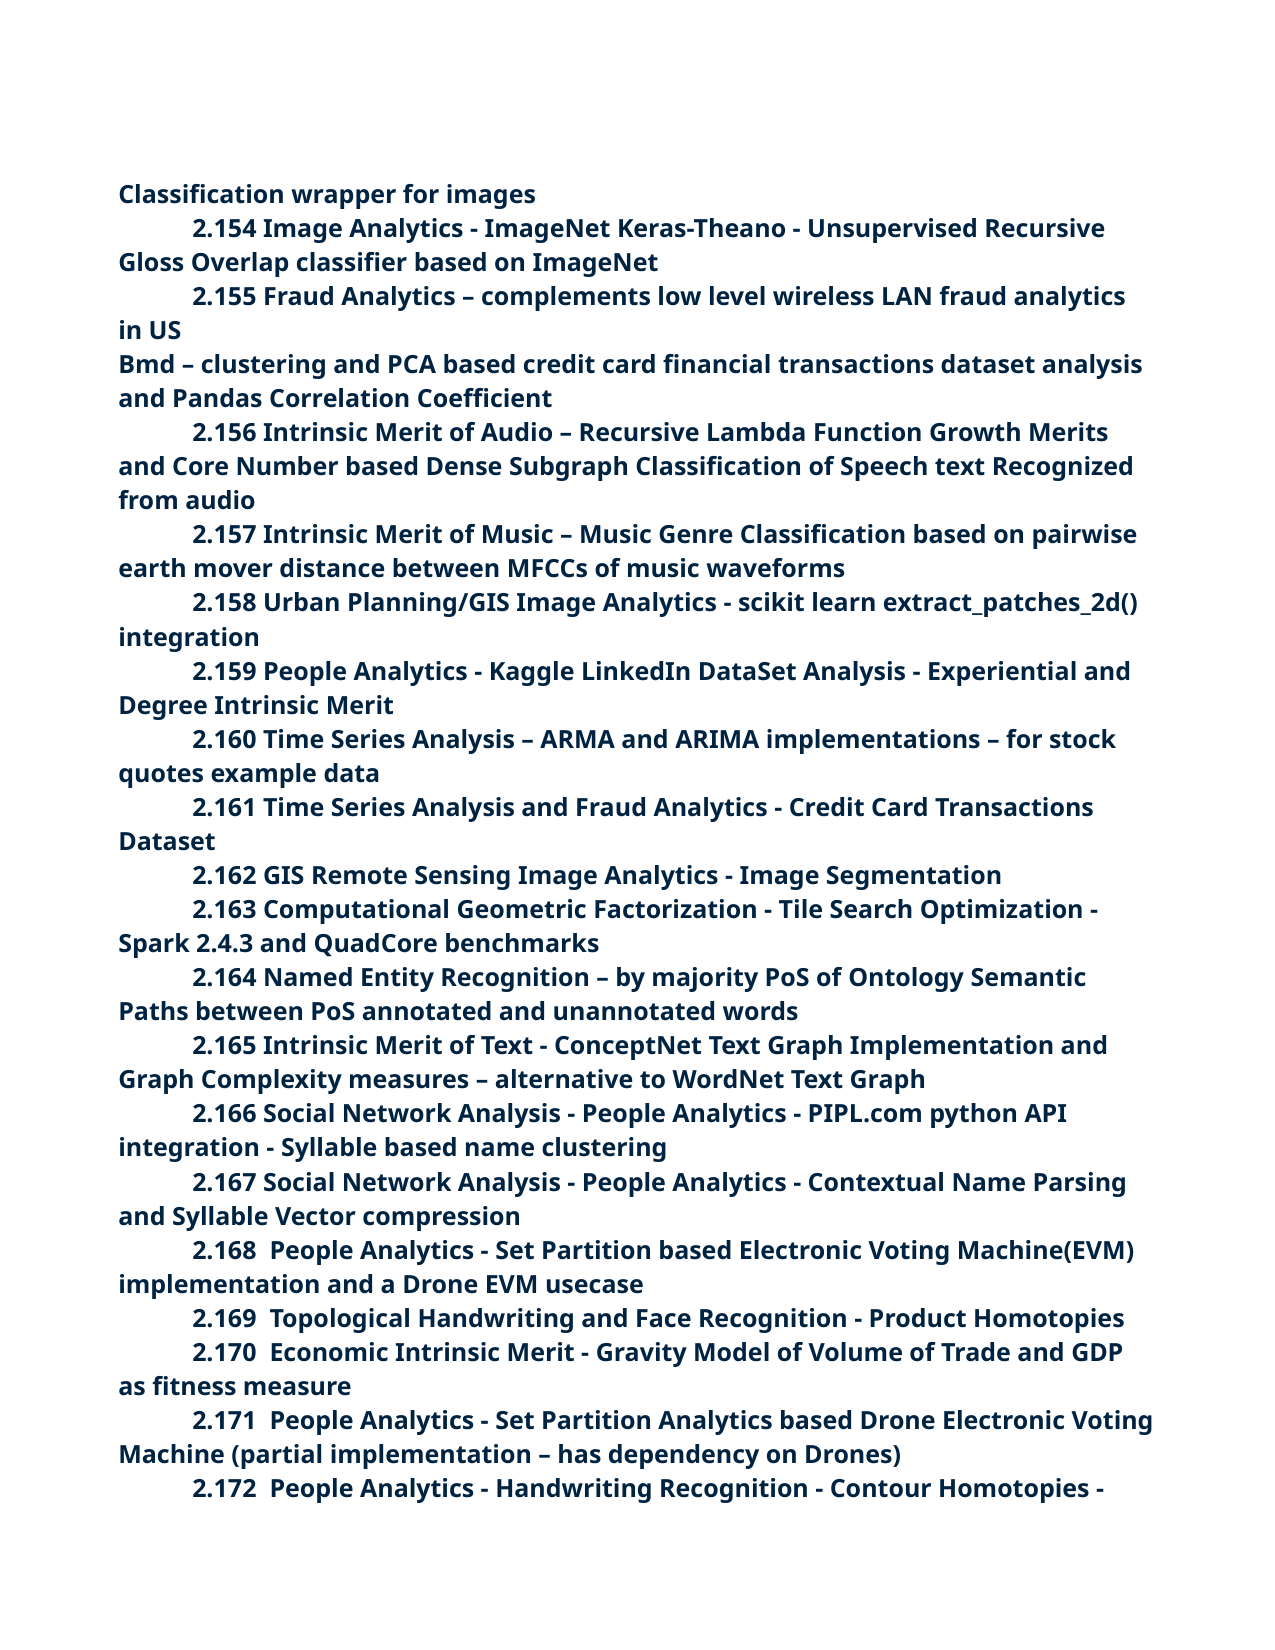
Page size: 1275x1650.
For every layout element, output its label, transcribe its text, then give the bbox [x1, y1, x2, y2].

text 2.167 Social Network Analysis - People Analytics - Contextual Name Parsing and Syllable Vector compression [118, 1164, 1157, 1232]
text 2.162 GIS Remote Sensing Image Analytics - Image Segmentation [118, 858, 1157, 892]
text 2.172 People Analytics - Handwriting Recognition - Contour Homotopies [118, 1471, 1157, 1505]
text 2.157 Intrinsic Merit of Music – Music Genre Classification based on pairwise earth mover distance between MFCCs of music waveforms [118, 517, 1157, 585]
text Bmd – clustering and PCA based credit card financial transactions dataset analysis and Pandas Correlation Coefficient [118, 347, 1157, 415]
text 2.160 Time Series Analysis – ARMA and ARIMA implementations – for stock quotes example data [118, 721, 1157, 789]
text 2.170 Economic Intrinsic Merit - Gravity Model of Volume of Trade and GDP as fitness measure [118, 1334, 1157, 1403]
text 2.169 Topological Handwriting and Face Recognition - Product Homotopies [118, 1300, 1157, 1334]
text 2.158 Urban Planning/GIS Image Analytics - scikit learn extract_patches_2d() integration [118, 585, 1157, 653]
text 2.156 Intrinsic Merit of Audio – Recursive Lambda Function Growth Merits and Core Number based Dense Subgraph Classification of Speech text Recognized from audio [118, 415, 1157, 517]
text 2.159 People Analytics - Kaggle LinkedIn DataSet Analysis - Experiential and Degree Intrinsic Merit [118, 653, 1157, 721]
text 2.163 Computational Geometric Factorization - Tile Search Optimization - Spark 2.4.3 and QuadCore benchmarks [118, 892, 1157, 960]
text 2.164 Named Entity Recognition – by majority PoS of Ontology Semantic Paths between PoS annotated and unannotated words [118, 960, 1157, 1028]
text 2.168 People Analytics - Set Partition based Electronic Voting Machine(EVM) implementation and a Drone EVM usecase [118, 1232, 1157, 1300]
text 2.171 People Analytics - Set Partition Analytics based Drone Electronic Voting Machine (partial implementation – has dependency on Drones) [118, 1403, 1157, 1471]
text 2.161 Time Series Analysis and Fraud Analytics - Credit Card Transactions Dataset [118, 789, 1157, 858]
text 2.155 Fraud Analytics – complements low level wireless LAN fraud analytics in US [118, 278, 1157, 347]
text Classification wrapper for images [118, 176, 1157, 210]
text 2.166 Social Network Analysis - People Analytics - PIPL.com python API integration - Syllable based name clustering [118, 1096, 1157, 1164]
text 2.165 Intrinsic Merit of Text - ConceptNet Text Graph Implementation and Graph Complexity measures – alternative to WordNet Text Graph [118, 1028, 1157, 1096]
text 2.154 Image Analytics - ImageNet Keras-Theano - Unsupervised Recursive Gloss Overlap classifier based on ImageNet [118, 210, 1157, 278]
